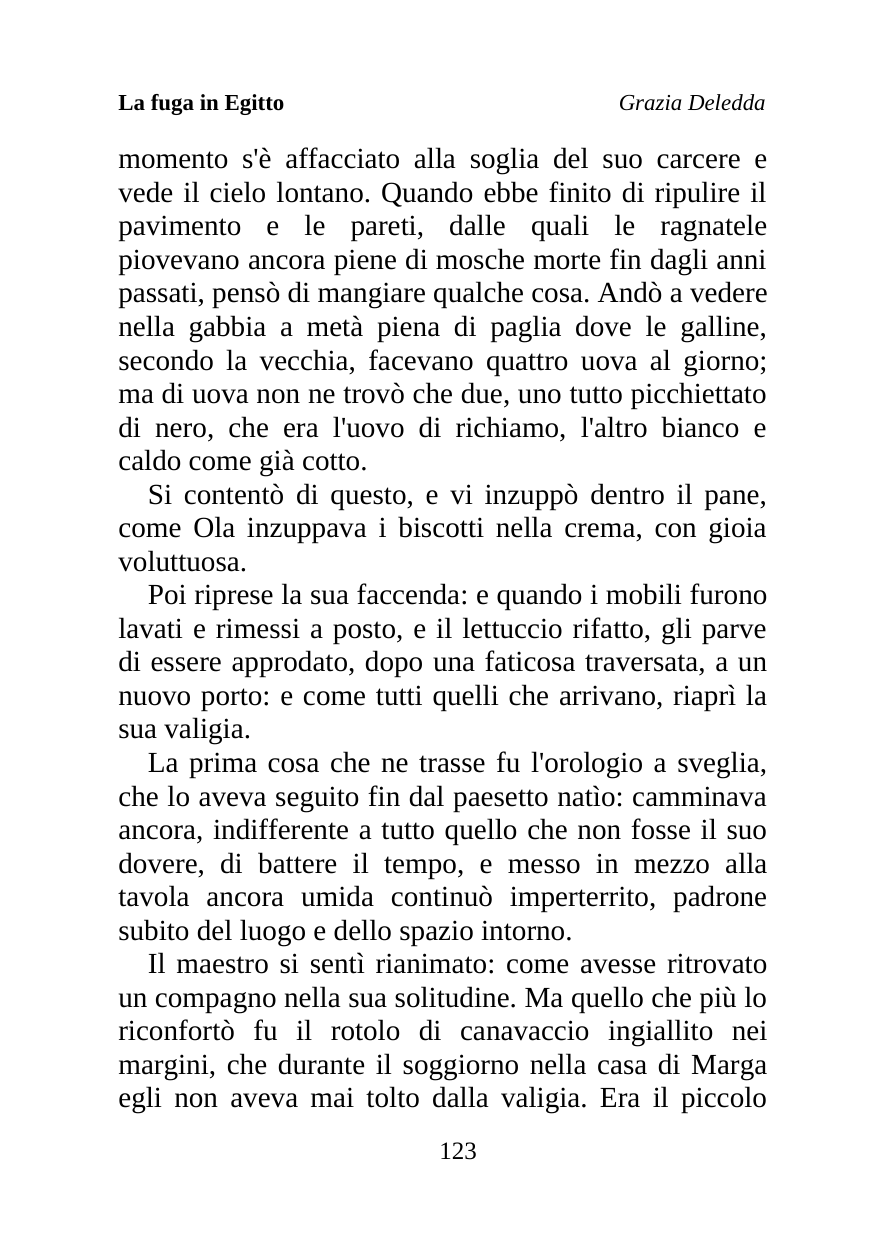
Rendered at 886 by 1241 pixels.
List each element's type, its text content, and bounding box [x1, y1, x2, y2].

text Si contentò di questo, e vi inzuppò dentro il pane, come Ola inzuppava i biscotti nella crema, con gioia voluttuosa. [118, 477, 768, 577]
text Poi riprese la sua faccenda: e quando i mobili furono lavati e rimessi a posto, e il lettuccio rifatto, gli parve di essere approdato, dopo una faticosa traversata, a un nuovo porto: e come tutti quelli che arrivano, riaprì la sua valigia. [118, 577, 768, 745]
text Il maestro si sentì rianimato: come avesse ritrovato un compagno nella sua solitudine. Ma quello che più lo riconfortò fu il rotolo di canavaccio ingiallito nei margini, che durante il soggiorno nella casa di Marga egli non aveva mai tolto dalla valigia. Era il piccolo [118, 946, 768, 1114]
text momento s'è affacciato alla soglia del suo carcere e vede il cielo lontano. Quando ebbe finito di ripulire il pavimento e le pareti, dalle quali le ragnatele piovevano ancora piene di mosche morte fin dagli anni passati, pensò di mangiare qualche cosa. Andò a vedere nella gabbia a metà piena di paglia dove le galline, secondo la vecchia, facevano quattro uova al giorno; ma di uova non ne trovò che due, uno tutto picchiettato di nero, che era l'uovo di richiamo, l'altro bianco e caldo come già cotto. [118, 141, 768, 477]
text La prima cosa che ne trasse fu l'orologio a sveglia, che lo aveva seguito fin dal paesetto natìo: camminava ancora, indifferente a tutto quello che non fosse il suo dovere, di battere il tempo, e messo in mezzo alla tavola ancora umida continuò imperterrito, padrone subito del luogo e dello spazio intorno. [118, 745, 768, 946]
